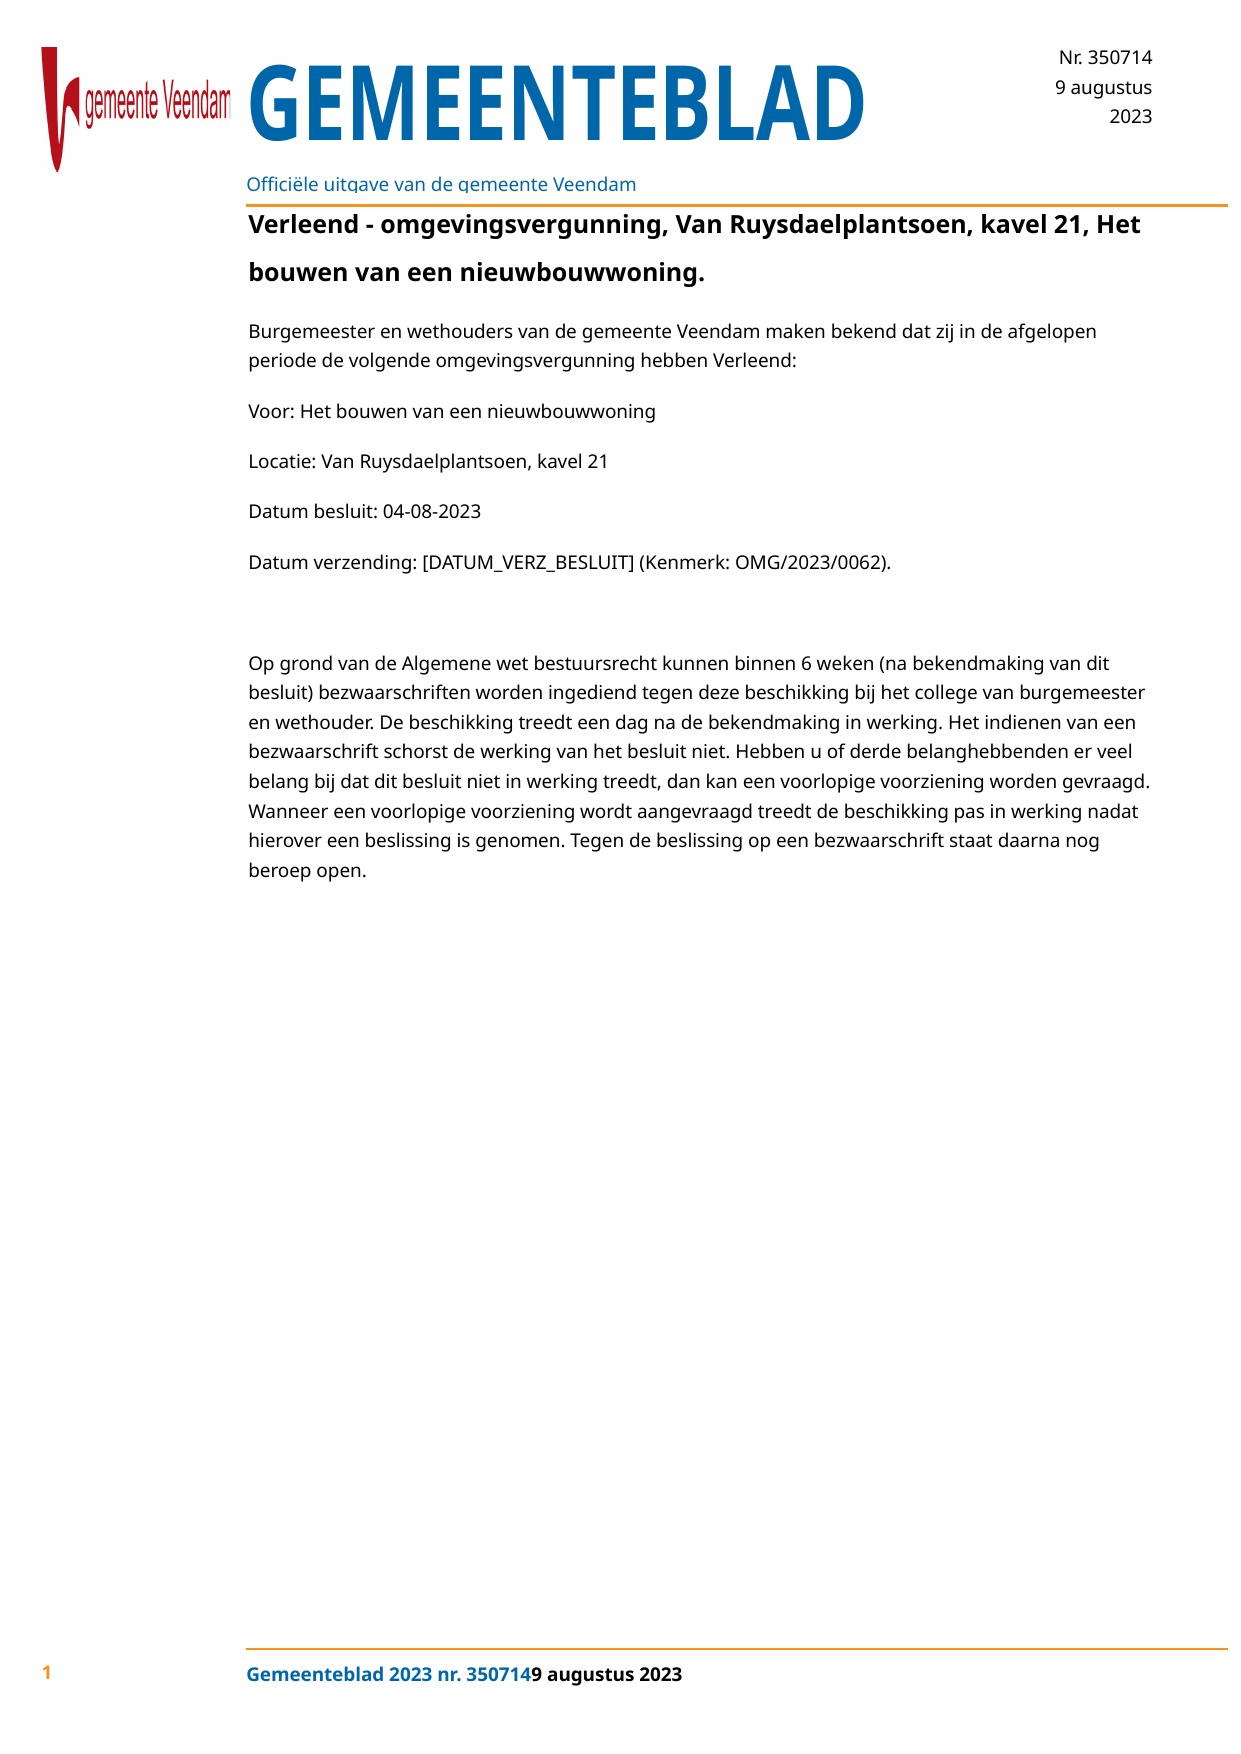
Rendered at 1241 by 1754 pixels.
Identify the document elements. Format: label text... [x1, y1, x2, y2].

picture [41, 47, 231, 172]
text Datum verzending: [DATUM_VERZ_BESLUIT] (Kenmerk: OMG/2023/0062). [248, 549, 1152, 575]
text Locatie: Van Ruysdaelplantsoen, kavel 21 [248, 448, 1152, 474]
text Datum besluit: 04-08-2023 [248, 499, 1152, 524]
text Op grond van de Algemene wet bestuursrecht kunnen binnen 6 weken (na bekendmaking van dit besluit) bezwaarschriften worden ingediend tegen deze beschikking bij het college van burgemeester en wethouder. De beschikking treedt een dag na de bekendmaking in werking. Het indienen van een bezwaarschrift schorst de werking van het besluit niet. Hebben u of derde belanghebbenden er veel belang bij dat dit besluit niet in werking treedt, dan kan een voorlopige voorziening worden gevraagd. Wanneer een voorlopige voorziening wordt aangevraagd treedt de beschikking pas in werking nadat hierover een beslissing is genomen. Tegen de beslissing op een bezwaarschrift staat daarna nog beroep open. [248, 650, 1152, 883]
text Voor: Het bouwen van een nieuwbouwwoning [248, 398, 1152, 424]
text Verleend - omgevingsvergunning, Van Ruysdaelplantsoen, kavel 21, Het bouwen van een nieuwbouwwoning. [248, 207, 1152, 288]
text Burgemeester en wethouders van de gemeente Veendam maken bekend dat zij in de afgelopen periode de volgende omgevingsvergunning hebben Verleend: [248, 318, 1152, 373]
